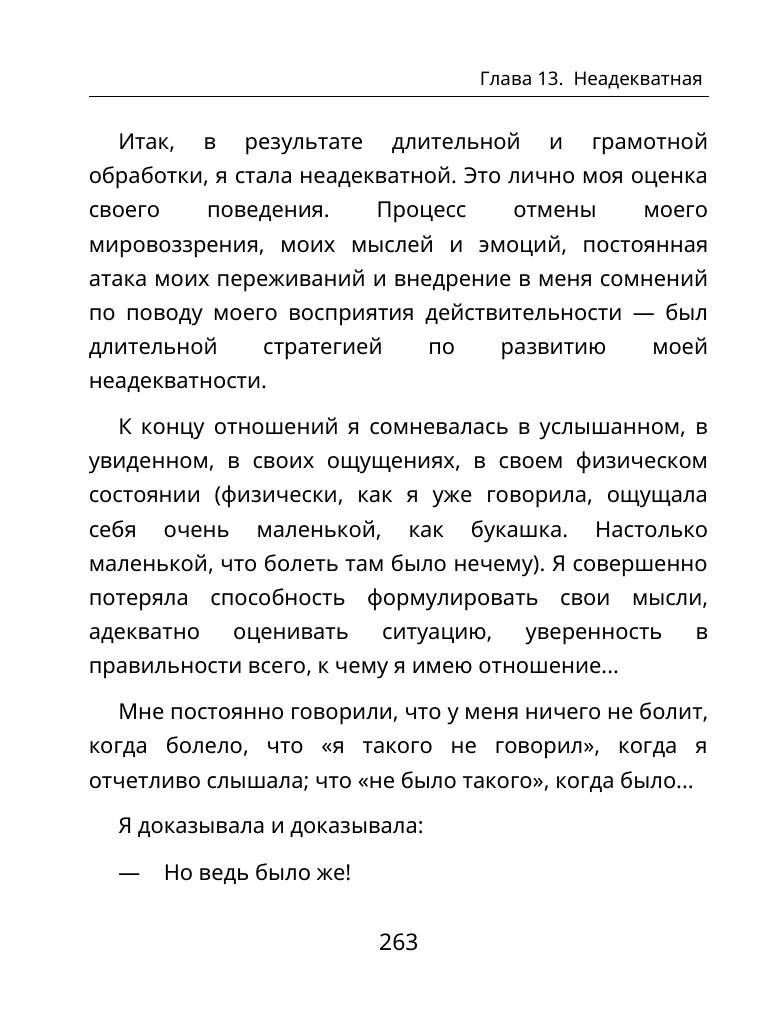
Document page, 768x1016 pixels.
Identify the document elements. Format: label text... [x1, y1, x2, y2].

text Я доказывала и доказывала: [88, 811, 709, 840]
list Но ведь было же! [88, 856, 709, 886]
text Итак, в результате длительной и грамотной обработки, я стала неадекватной. Это лично моя оценка своего поведения. Процесс отмены моего мировоззрения, моих мыслей и эмоций, постоянная атака моих переживаний и внедрение в меня сомнений по поводу моего восприятия действительности — был длительной стратегией по развитию моей неадекватности. [88, 126, 709, 395]
text Мне постоянно говорили, что у меня ничего не болит, когда болело, что «я такого не говорил», когда я отчетливо слышала; что «не было такого», когда было... [88, 696, 709, 794]
text К концу отношений я сомневалась в услышанном, в увиденном, в своих ощущениях, в своем физическом состоянии (физически, как я уже говорила, ощущала себя очень маленькой, как букашка. Настолько маленькой, что болеть там было нечему). Я совершенно потеряла способность формулировать свои мысли, адекватно оценивать ситуацию, уверенность в правильности всего, к чему я имею отношение... [88, 411, 709, 680]
